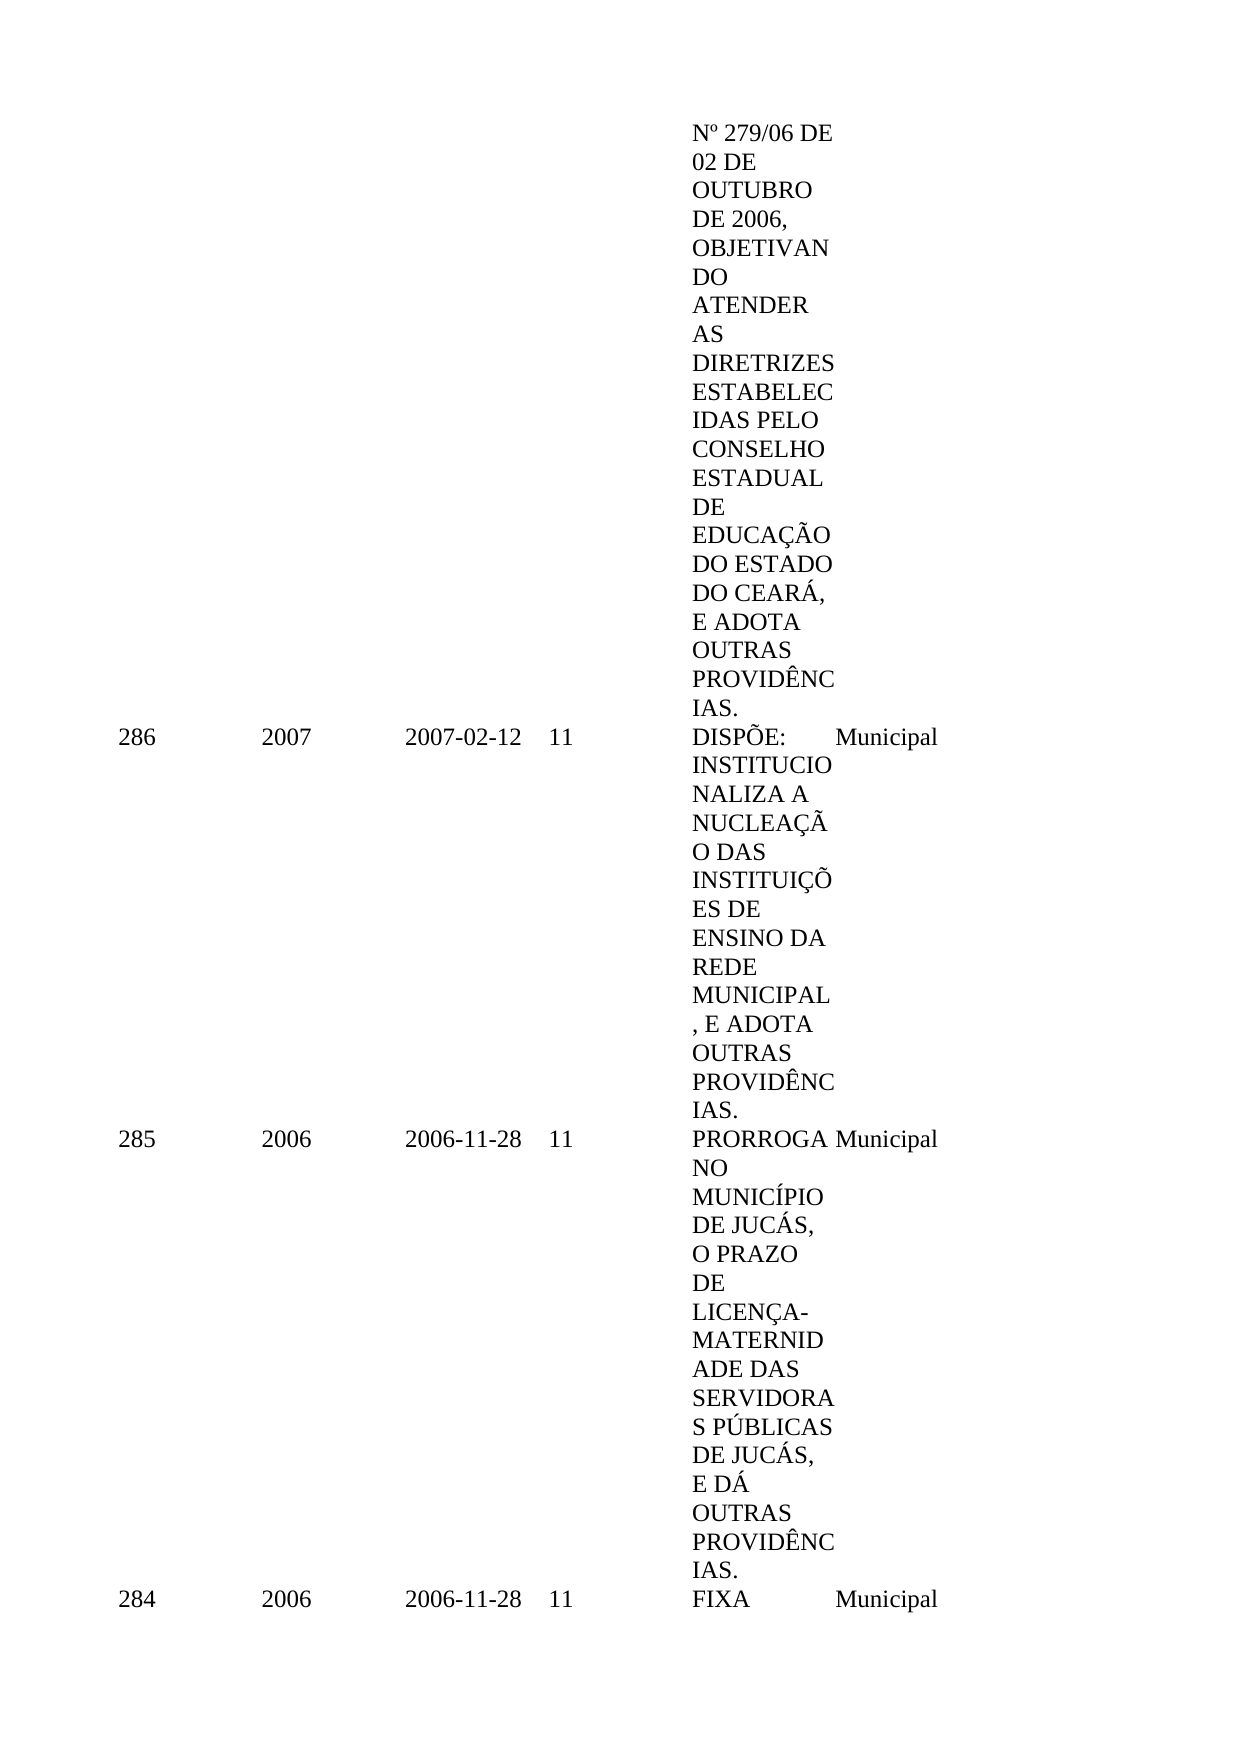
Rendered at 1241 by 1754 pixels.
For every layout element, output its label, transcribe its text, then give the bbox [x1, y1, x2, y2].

table_cell [405, 118, 548, 722]
table_cell Nº 279/06 DE 02 DE OUTUBRO DE 2006, OBJETIVANDO ATENDER AS DIRETRIZES ESTABELECIDAS PELO CONSELHO ESTADUAL DE EDUCAÇÃO DO ESTADO DO CEARÁ, E ADOTA OUTRAS PROVIDÊNCIAS. [692, 118, 835, 722]
table_cell 2006 [261, 1584, 405, 1613]
table_cell 285 [118, 1124, 261, 1584]
table_cell 2006 [261, 1124, 405, 1584]
table_cell [979, 722, 1122, 1124]
table_cell Municipal [835, 722, 979, 1124]
table_cell 2007-02-12 [405, 722, 548, 1124]
table_cell 2007 [261, 722, 405, 1124]
table_cell 2006-11-28 [405, 1584, 548, 1613]
table_cell PRORROGA NO MUNICÍPIO DE JUCÁS, O PRAZO DE LICENÇA-MATERNIDADE DAS SERVIDORAS PÚBLICAS DE JUCÁS, E DÁ OUTRAS PROVIDÊNCIAS. [692, 1124, 835, 1584]
table_cell [118, 118, 261, 722]
table_cell FIXA [692, 1584, 835, 1613]
table_cell Municipal [835, 1124, 979, 1584]
table_cell 11 [548, 1584, 692, 1613]
table_cell DISPÕE: INSTITUCIONALIZA A NUCLEAÇÃO DAS INSTITUIÇÕES DE ENSINO DA REDE MUNICIPAL, E ADOTA OUTRAS PROVIDÊNCIAS. [692, 722, 835, 1124]
table_cell 2006-11-28 [405, 1124, 548, 1584]
table_cell [979, 1584, 1122, 1613]
table_cell [261, 118, 405, 722]
table_cell [835, 118, 979, 722]
table_cell 284 [118, 1584, 261, 1613]
table_cell 286 [118, 722, 261, 1124]
table_cell Municipal [835, 1584, 979, 1613]
table_cell 11 [548, 722, 692, 1124]
table_cell [979, 1124, 1122, 1584]
table_cell [548, 118, 692, 722]
table_cell 11 [548, 1124, 692, 1584]
table_cell [979, 118, 1122, 722]
